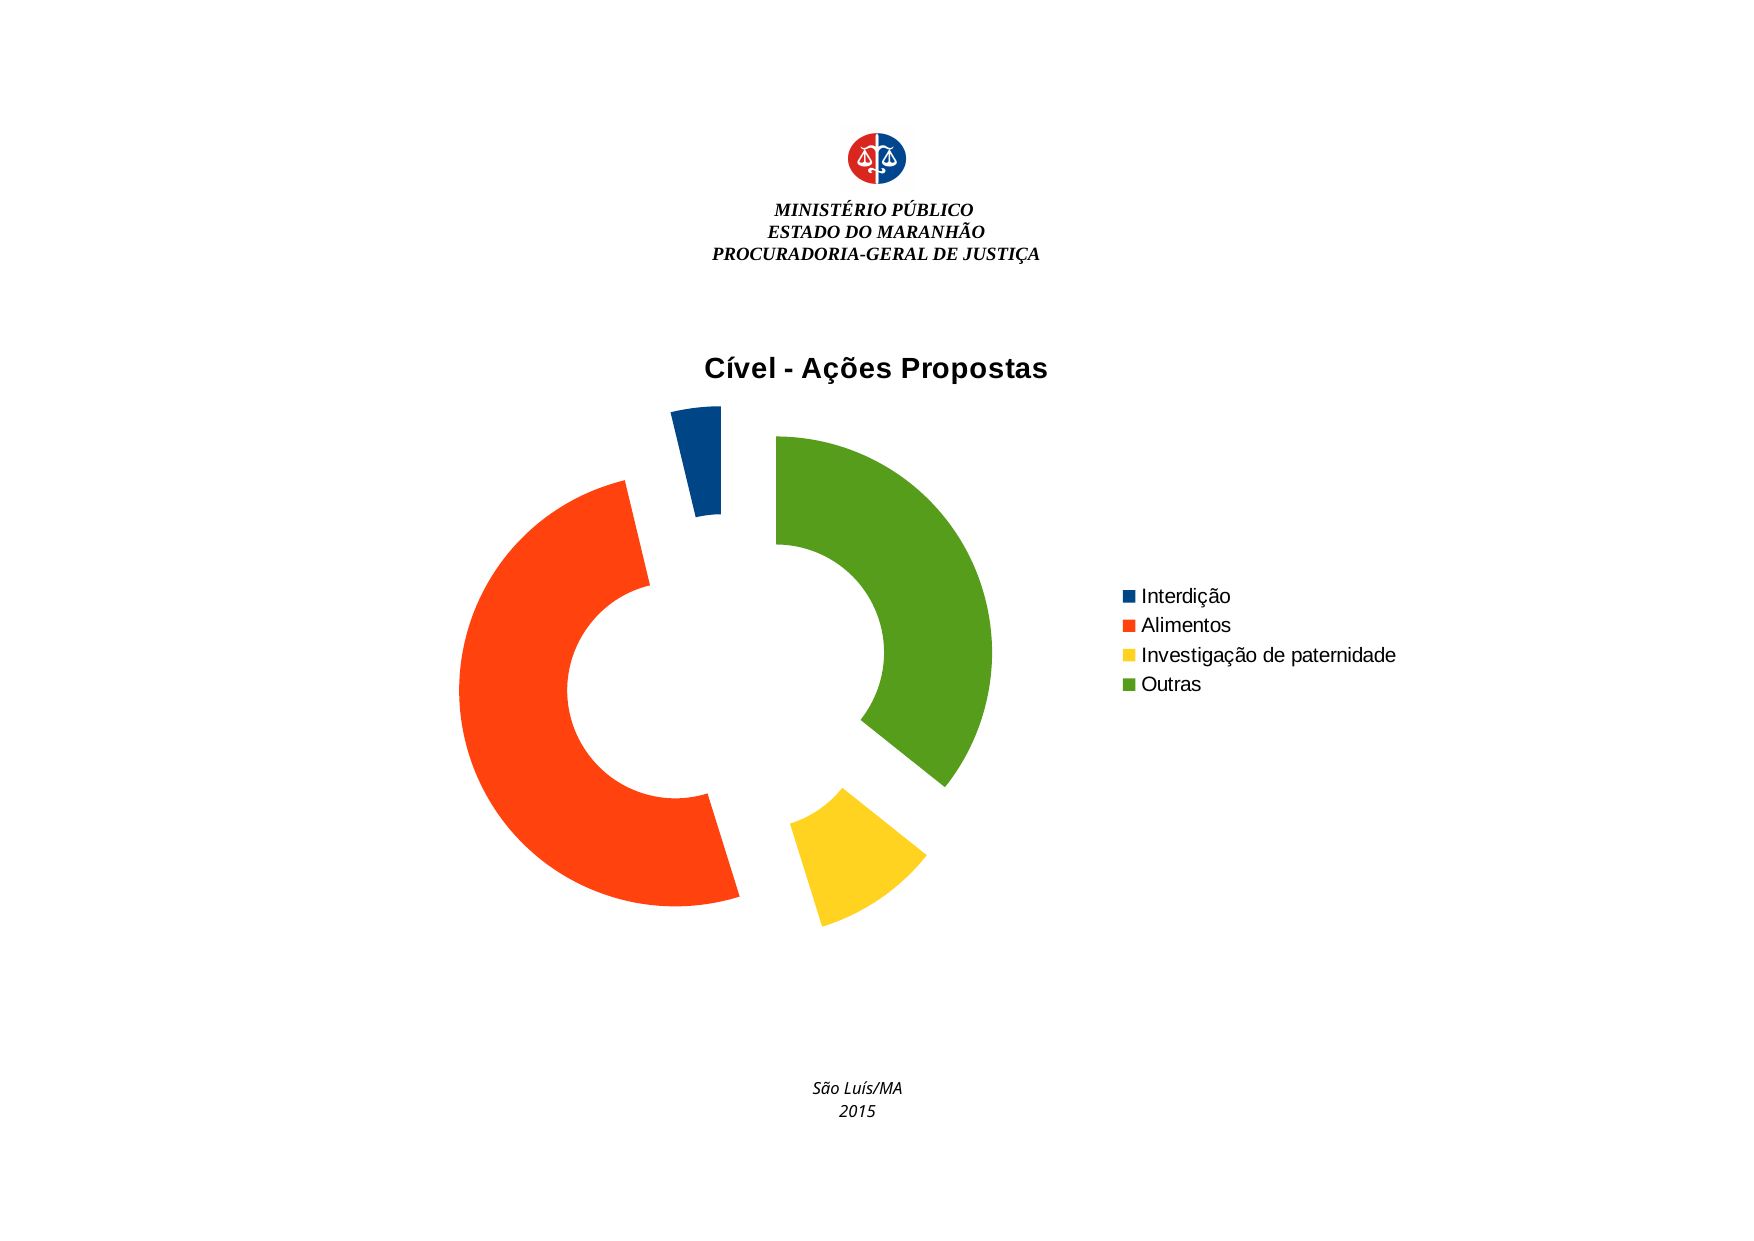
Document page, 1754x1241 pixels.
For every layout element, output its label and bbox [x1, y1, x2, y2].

picture [840, 125, 914, 192]
